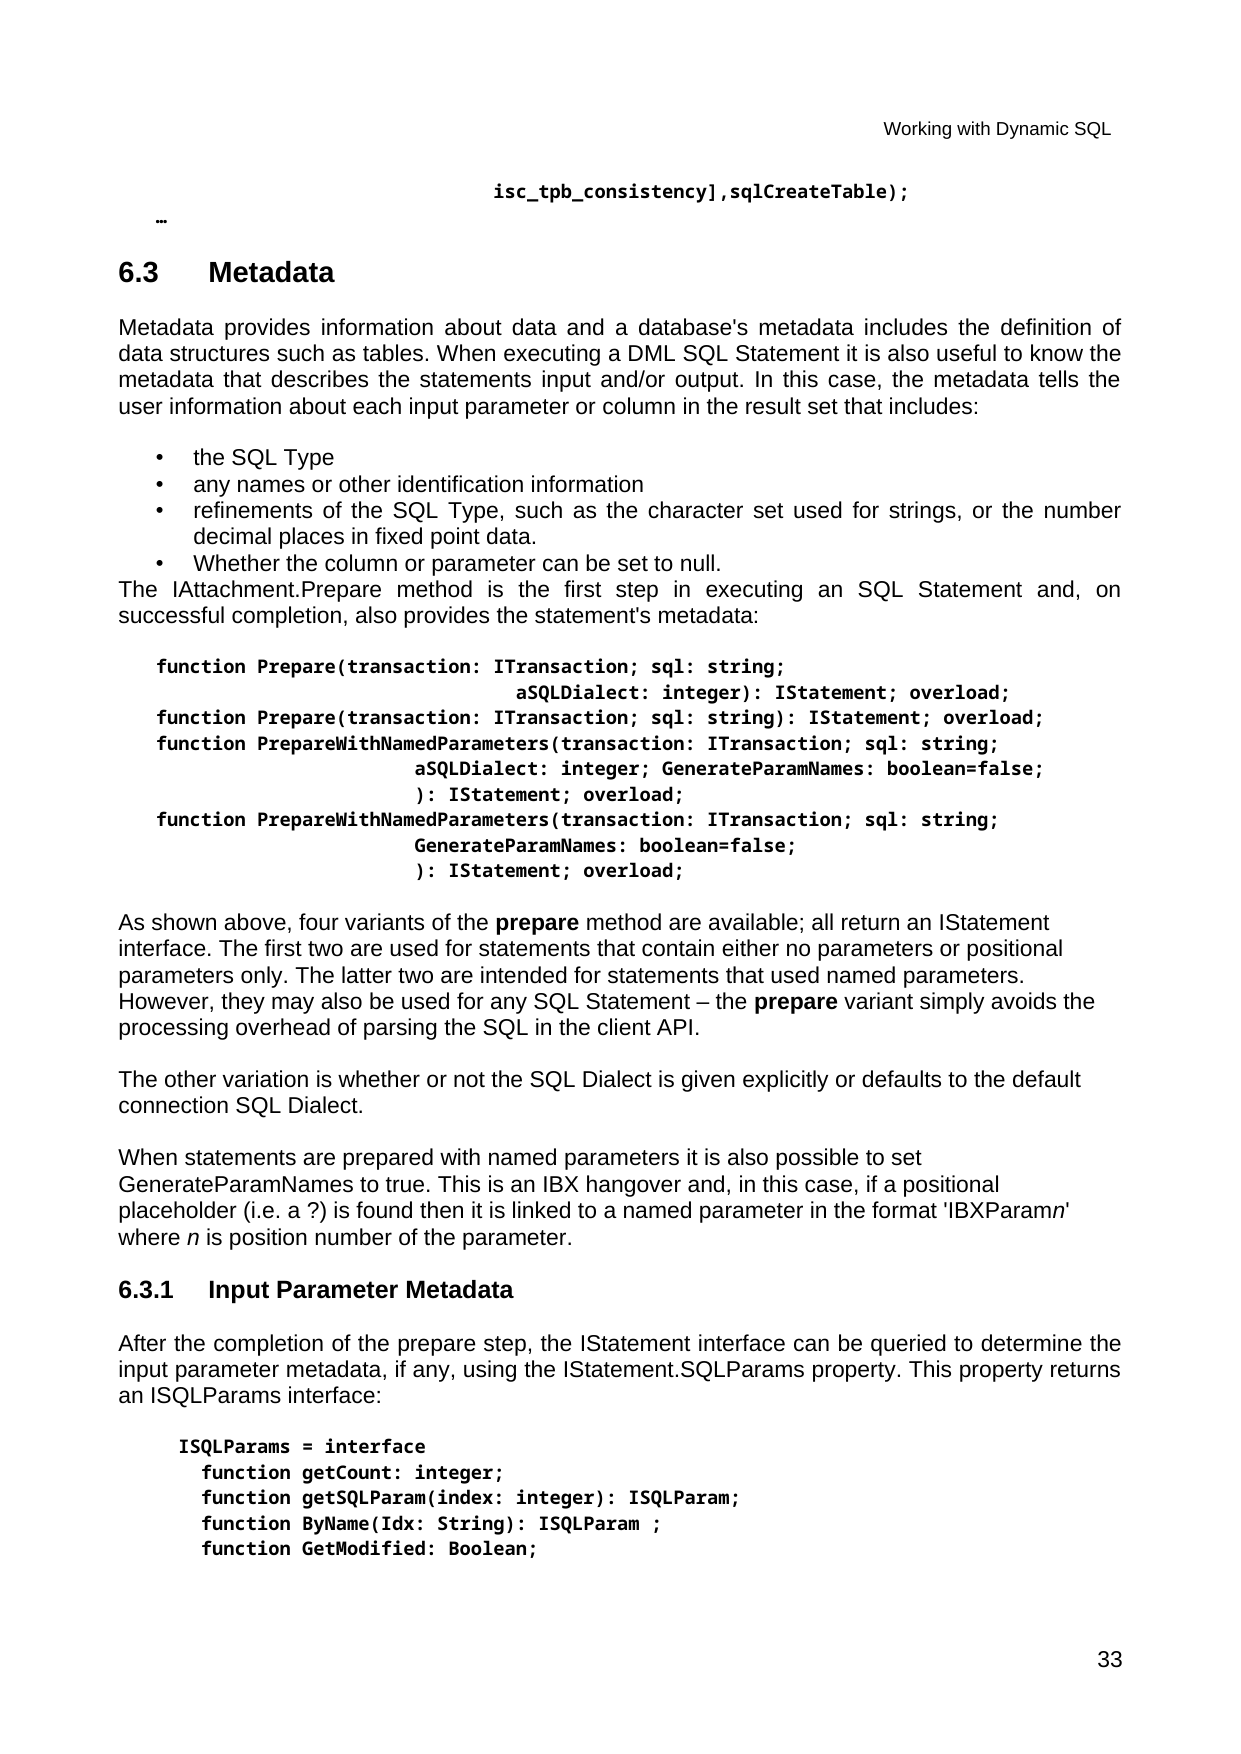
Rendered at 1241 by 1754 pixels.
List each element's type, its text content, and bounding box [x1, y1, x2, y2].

list refinements of the SQL Type, such as the character set used for strings, or the number decimal places in fixed point data. [156, 497, 1122, 549]
text function Prepare(transaction: ITransaction; sql: string; [156, 654, 1122, 679]
text The IAttachment.Prepare method is the first step in executing an SQL Statement and, on successful completion, also provides the statement's metadata: [118, 576, 1122, 629]
text ): IStatement; overload; [156, 858, 1122, 883]
list any names or other identification information [156, 471, 1122, 497]
text function Prepare(transaction: ITransaction; sql: string): IStatement; overload; [156, 705, 1122, 730]
text After the completion of the prepare step, the IStatement interface can be queried to determine the input parameter metadata, if any, using the IStatement.SQLParams property. This property returns an ISQLParams interface: [118, 1329, 1122, 1409]
text The other variation is whether or not the SQL Dialect is given explicitly or defaults to the default connection SQL Dialect. [118, 1066, 1122, 1119]
text aSQLDialect: integer; GenerateParamNames: boolean=false; [156, 756, 1122, 781]
text … [156, 204, 1122, 229]
text function getCount: integer; [156, 1459, 1122, 1485]
text function GetModified: Boolean; [156, 1536, 1122, 1561]
text isc_tpb_consistency],sqlCreateTable); [156, 178, 1122, 204]
text GenerateParamNames: boolean=false; [156, 832, 1122, 858]
subtitle Metadata [118, 255, 1122, 288]
subtitle Input Parameter Metadata [118, 1275, 1122, 1304]
text aSQLDialect: integer): IStatement; overload; [156, 679, 1122, 705]
text function getSQLParam(index: integer): ISQLParam; [156, 1485, 1122, 1510]
text function PrepareWithNamedParameters(transaction: ITransaction; sql: string; [156, 730, 1122, 756]
text function ByName(Idx: String): ISQLParam ; [156, 1510, 1122, 1536]
list Whether the column or parameter can be set to null. [156, 549, 1122, 576]
text Metadata provides information about data and a database's metadata includes the definition of data structures such as tables. When executing a DML SQL Statement it is also useful to know the metadata that describes the statements input and/or output. In this case, the metadata tells the user information about each input parameter or column in the result set that includes: [118, 314, 1122, 419]
list the SQL Type [156, 444, 1122, 471]
text ): IStatement; overload; [156, 781, 1122, 807]
text As shown above, four variants of the prepare method are available; all return an IStatement interface. The first two are used for statements that contain either no parameters or positional parameters only. The latter two are intended for statements that used named parameters. However, they may also be used for any SQL Statement – the prepare variant simply avoids the processing overhead of parsing the SQL in the client API. [118, 909, 1122, 1041]
text function PrepareWithNamedParameters(transaction: ITransaction; sql: string; [156, 807, 1122, 832]
text When statements are prepared with named parameters it is also possible to set GenerateParamNames to true. This is an IBX hangover and, in this case, if a positional placeholder (i.e. a ?) is found then it is linked to a named parameter in the format 'IBXParamn' where n is position number of the parameter. [118, 1144, 1122, 1250]
text ISQLParams = interface [156, 1434, 1122, 1459]
